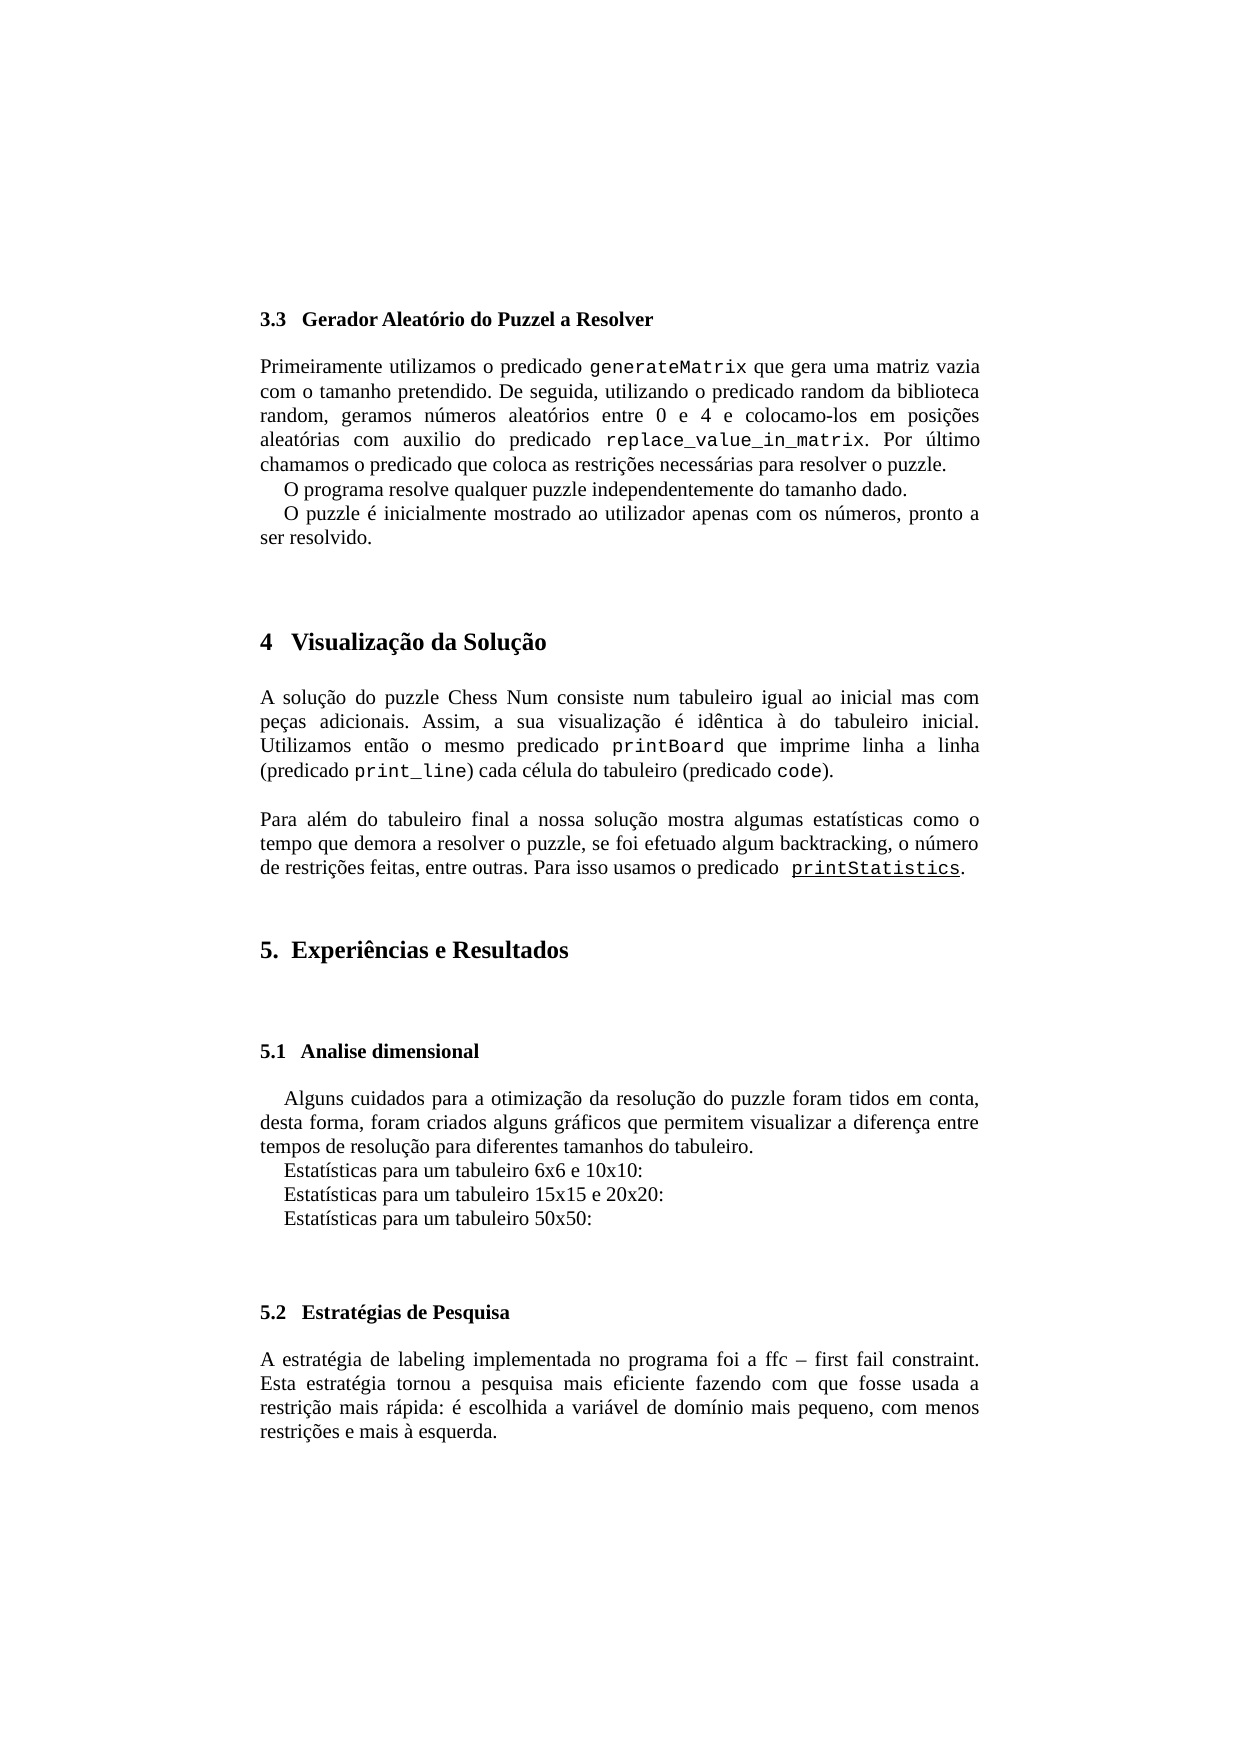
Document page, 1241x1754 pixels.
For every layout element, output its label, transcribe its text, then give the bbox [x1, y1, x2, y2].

text O programa resolve qualquer puzzle independentemente do tamanho dado. [260, 476, 980, 501]
text A solução do puzzle Chess Num consiste num tabuleiro igual ao inicial mas com peças adicionais. Assim, a sua visualização é idêntica à do tabuleiro inicial. Utilizamos então o mesmo predicado printBoard que imprime linha a linha (predicado print_line) cada célula do tabuleiro (predicado code). [260, 685, 980, 783]
text Estatísticas para um tabuleiro 6x6 e 10x10: [260, 1158, 980, 1182]
subtitle 3.3 Gerador Aleatório do Puzzel a Resolver [260, 307, 980, 331]
text Estatísticas para um tabuleiro 15x15 e 20x20: [260, 1182, 980, 1206]
text Estatísticas para um tabuleiro 50x50: [260, 1206, 980, 1230]
text Primeiramente utilizamos o predicado generateMatrix que gera uma matriz vazia com o tamanho pretendido. De seguida, utilizando o predicado random da biblioteca random, geramos números aleatórios entre 0 e 4 e colocamo-los em posições aleatórias com auxilio do predicado replace_value_in_matrix. Por último chamamos o predicado que coloca as restrições necessárias para resolver o puzzle. [260, 354, 980, 476]
subtitle 5.2 Estratégias de Pesquisa [260, 1300, 980, 1324]
subtitle 5.1 Analise dimensional [260, 1038, 980, 1063]
subtitle 5. Experiências e Resultados [260, 935, 980, 963]
text A estratégia de labeling implementada no programa foi a ffc – first fail constraint. Esta estratégia tornou a pesquisa mais eficiente fazendo com que fosse usada a restrição mais rápida: é escolhida a variável de domínio mais pequeno, com menos restrições e mais à esquerda. [260, 1347, 980, 1443]
text Alguns cuidados para a otimização da resolução do puzzle foram tidos em conta, desta forma, foram criados alguns gráficos que permitem visualizar a diferença entre tempos de resolução para diferentes tamanhos do tabuleiro. [260, 1086, 980, 1158]
text O puzzle é inicialmente mostrado ao utilizador apenas com os números, pronto a ser resolvido. [260, 501, 980, 549]
text Para além do tabuleiro final a nossa solução mostra algumas estatísticas como o tempo que demora a resolver o puzzle, se foi efetuado algum backtracking, o número de restrições feitas, entre outras. Para isso usamos o predicado printStatistics. [260, 807, 980, 881]
subtitle 4 Visualização da Solução [260, 627, 980, 656]
